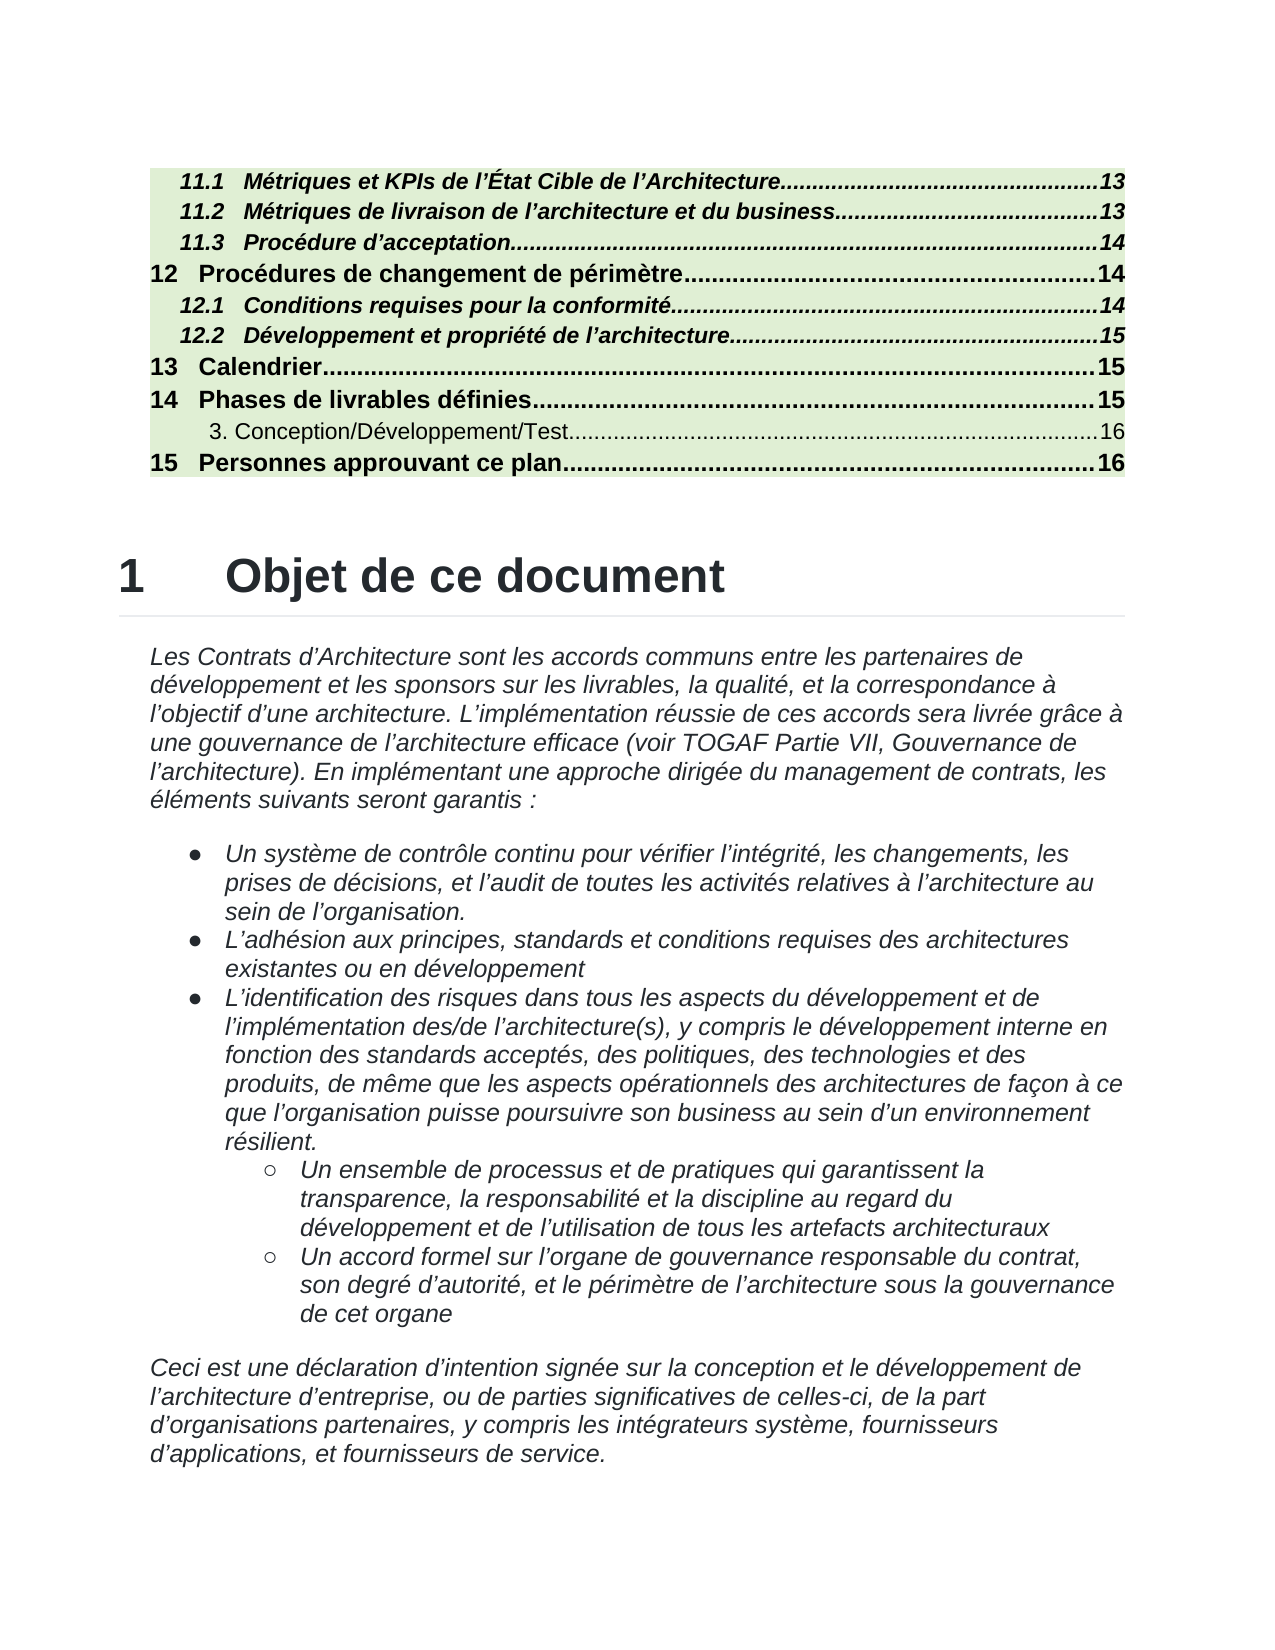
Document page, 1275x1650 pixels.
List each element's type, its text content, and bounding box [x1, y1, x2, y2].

text 3. Conception/Développement/Test 16 [209, 418, 1125, 444]
text 12 Procédures de changement de périmètre 14 [150, 259, 1125, 287]
list Un ensemble de processus et de pratiques qui garantissent la transparence, la responsabilité et la discipline au regard du développement et de l’utilisation de tous les artefacts architecturaux [262, 1156, 1125, 1242]
text 15 Personnes approuvant ce plan 16 [150, 448, 1125, 477]
list Un accord formel sur l’organe de gouvernance responsable du contrat, son degré d’autorité, et le périmètre de l’architecture sous la gouvernance de cet organe [262, 1242, 1125, 1328]
list L’adhésion aux principes, standards et conditions requises des architectures existantes ou en développement [187, 926, 1125, 983]
text 13 Calendrier 15 [150, 352, 1125, 381]
list L’identification des risques dans tous les aspects du développement et de l’implémentation des/de l’architecture(s), y compris le développement interne en fonction des standards acceptés, des politiques, des technologies et des produits, de même que les aspects opérationnels des architectures de façon à ce que l’organisation puisse poursuivre son business au sein d’un environnement résilient. [187, 983, 1125, 1156]
text 11.2 Métriques de livraison de l’architecture et du business 13 [179, 198, 1125, 224]
text 11.3 Procédure d’acceptation 14 [179, 228, 1125, 255]
text 11.1 Métriques et KPIs de l’État Cible de l’Architecture 13 [179, 168, 1125, 194]
text 12.2 Développement et propriété de l’architecture 15 [179, 322, 1125, 348]
text Ceci est une déclaration d’intention signée sur la conception et le développement de l’architecture d’entreprise, ou de parties significatives de celles-ci, de la part d’organisations partenaires, y compris les intégrateurs système, fournisseurs d’applications, et fournisseurs de service. [150, 1353, 1125, 1468]
subtitle Objet de ce document [119, 548, 1125, 615]
text Les Contrats d’Architecture sont les accords communs entre les partenaires de développement et les sponsors sur les livrables, la qualité, et la correspondance à l’objectif d’une architecture. L’implémentation réussie de ces accords sera livrée grâce à une gouvernance de l’architecture efficace (voir TOGAF Partie VII, Gouvernance de l’architecture). En implémentant une approche dirigée du management de contrats, les éléments suivants seront garantis : [150, 642, 1125, 814]
text 12.1 Conditions requises pour la conformité 14 [179, 292, 1125, 318]
list Un système de contrôle continu pour vérifier l’intégrité, les changements, les prises de décisions, et l’audit de toutes les activités relatives à l’architecture au sein de l’organisation. [187, 839, 1125, 926]
text 14 Phases de livrables définies 15 [150, 385, 1125, 414]
